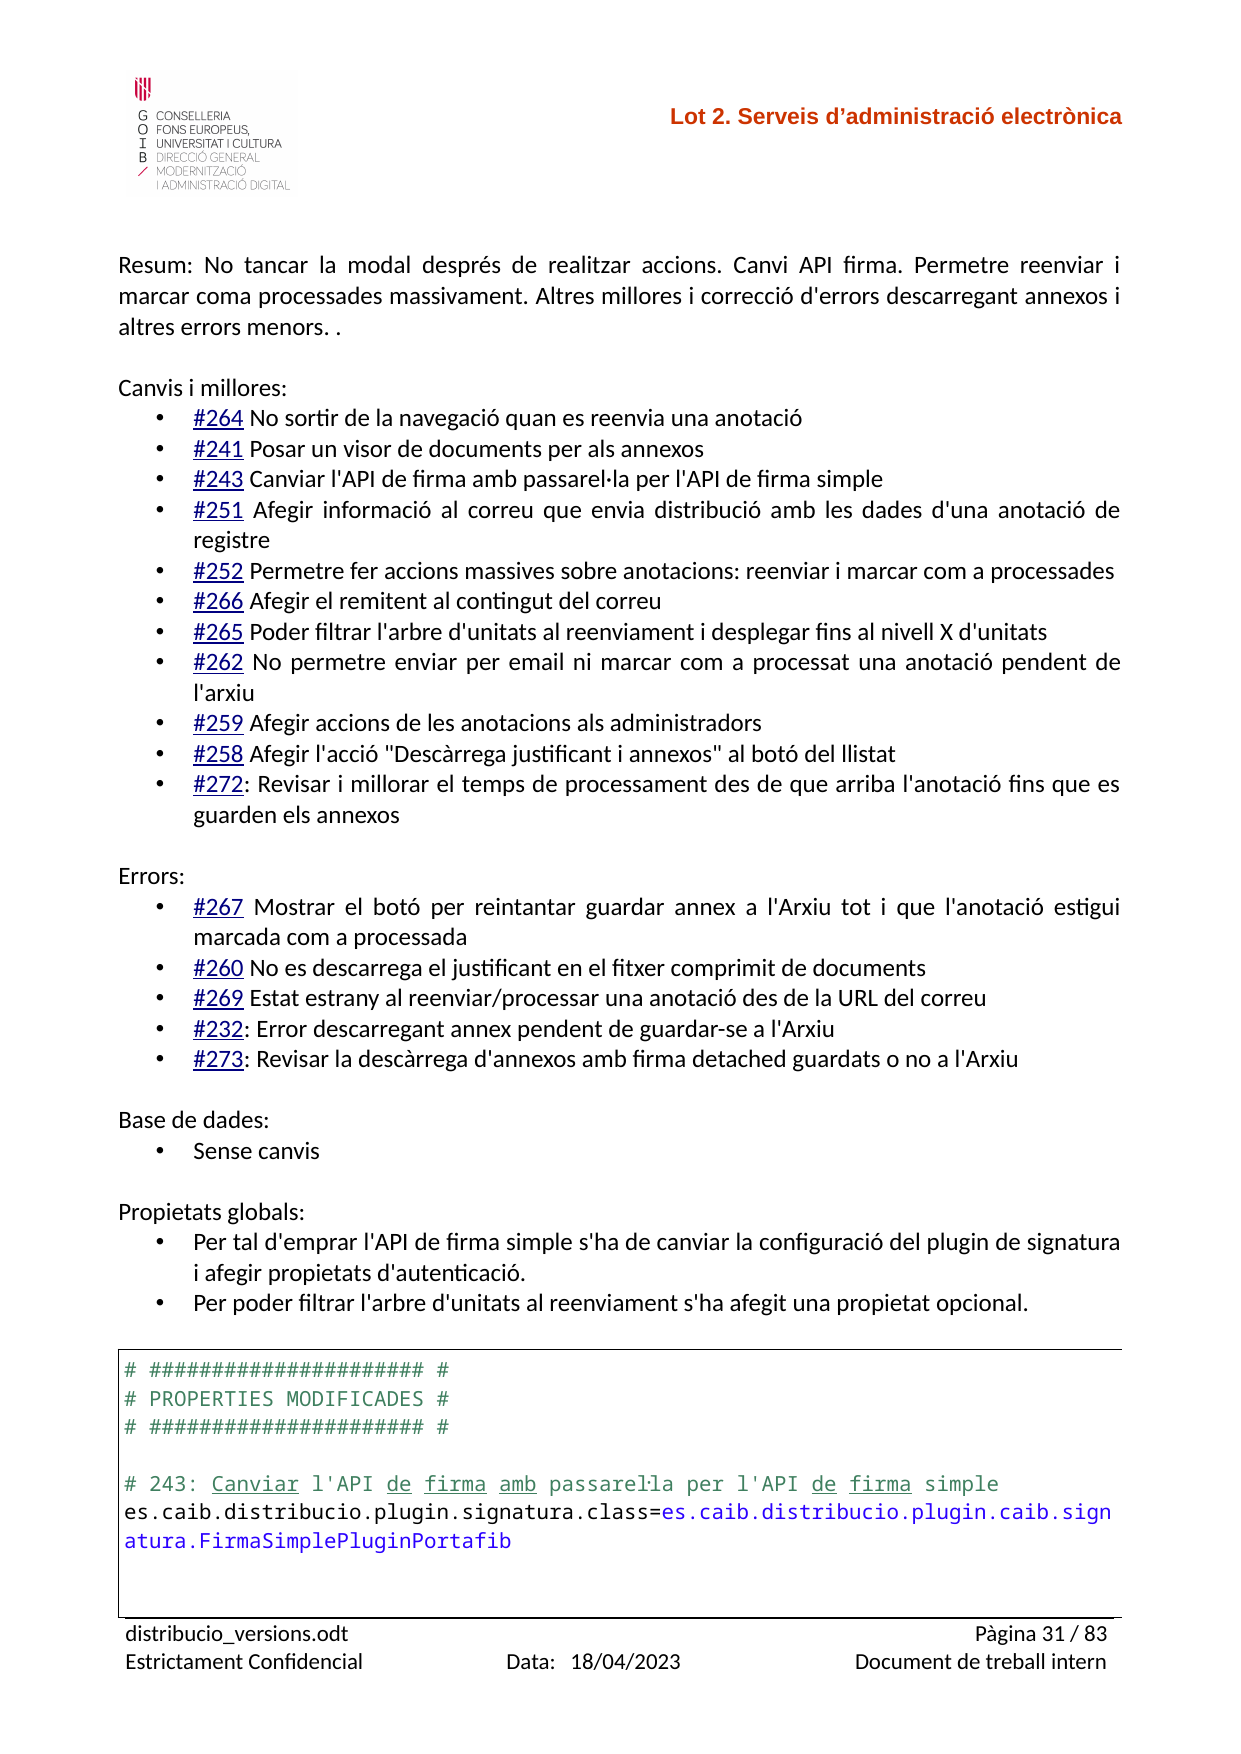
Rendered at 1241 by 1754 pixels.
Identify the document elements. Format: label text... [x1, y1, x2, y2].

list #265 Poder filtrar l'arbre d'unitats al reenviament i desplegar fins al nivell X d'unitats [156, 616, 1122, 646]
list Per poder filtrar l'arbre d'unitats al reenviament s'ha afegit una propietat opcional. [156, 1287, 1122, 1318]
list #273: Revisar la descàrrega d'annexos amb firma detached guardats o no a l'Arxiu [156, 1043, 1122, 1074]
table_header # ###################### # # PROPERTIES MODIFICADES # # ###################### # # 243: Canviar l'API de firma amb passarel·la per l'API de firma simple es.caib.distribucio.plugin.signatura.class=es.caib.distribucio.plugin.caib.signatura.FirmaSimplePluginPortafib [119, 1350, 1122, 1617]
list #232: Error descarregant annex pendent de guardar-se a l'Arxiu [156, 1013, 1122, 1043]
text Resum: No tancar la modal després de realitzar accions. Canvi API firma. Permetre reenviar i marcar coma processades massivament. Altres millores i correcció d'errors descarregant annexos i altres errors menors. . [118, 250, 1122, 341]
list #241 Posar un visor de documents per als annexos [156, 433, 1122, 463]
list #272: Revisar i millorar el temps de processament des de que arriba l'anotació fins que es guarden els annexos [156, 768, 1122, 829]
text Errors: [118, 860, 1122, 891]
text Propietats globals: [118, 1196, 1122, 1226]
picture [126, 70, 299, 197]
text Canvis i millores: [118, 372, 1122, 402]
list #252 Permetre fer accions massives sobre anotacions: reenviar i marcar com a processades [156, 555, 1122, 585]
list #259 Afegir accions de les anotacions als administradors [156, 707, 1122, 738]
text Base de dades: [118, 1104, 1122, 1135]
list #266 Afegir el remitent al contingut del correu [156, 585, 1122, 616]
list #262 No permetre enviar per email ni marcar com a processat una anotació pendent de l'arxiu [156, 646, 1122, 707]
list #251 Afegir informació al correu que envia distribució amb les dades d'una anotació de registre [156, 494, 1122, 555]
list #269 Estat estrany al reenviar/processar una anotació des de la URL del correu [156, 982, 1122, 1013]
list #258 Afegir l'acció "Descàrrega justificant i annexos" al botó del llistat [156, 738, 1122, 768]
list #267 Mostrar el botó per reintantar guardar annex a l'Arxiu tot i que l'anotació estigui marcada com a processada [156, 891, 1122, 952]
list #243 Canviar l'API de firma amb passarel·la per l'API de firma simple [156, 463, 1122, 494]
list Per tal d'emprar l'API de firma simple s'ha de canviar la configuració del plugin de signatura i afegir propietats d'autenticació. [156, 1226, 1122, 1287]
list Sense canvis [156, 1135, 1122, 1165]
list #260 No es descarrega el justificant en el fitxer comprimit de documents [156, 952, 1122, 982]
list #264 No sortir de la navegació quan es reenvia una anotació [156, 402, 1122, 433]
